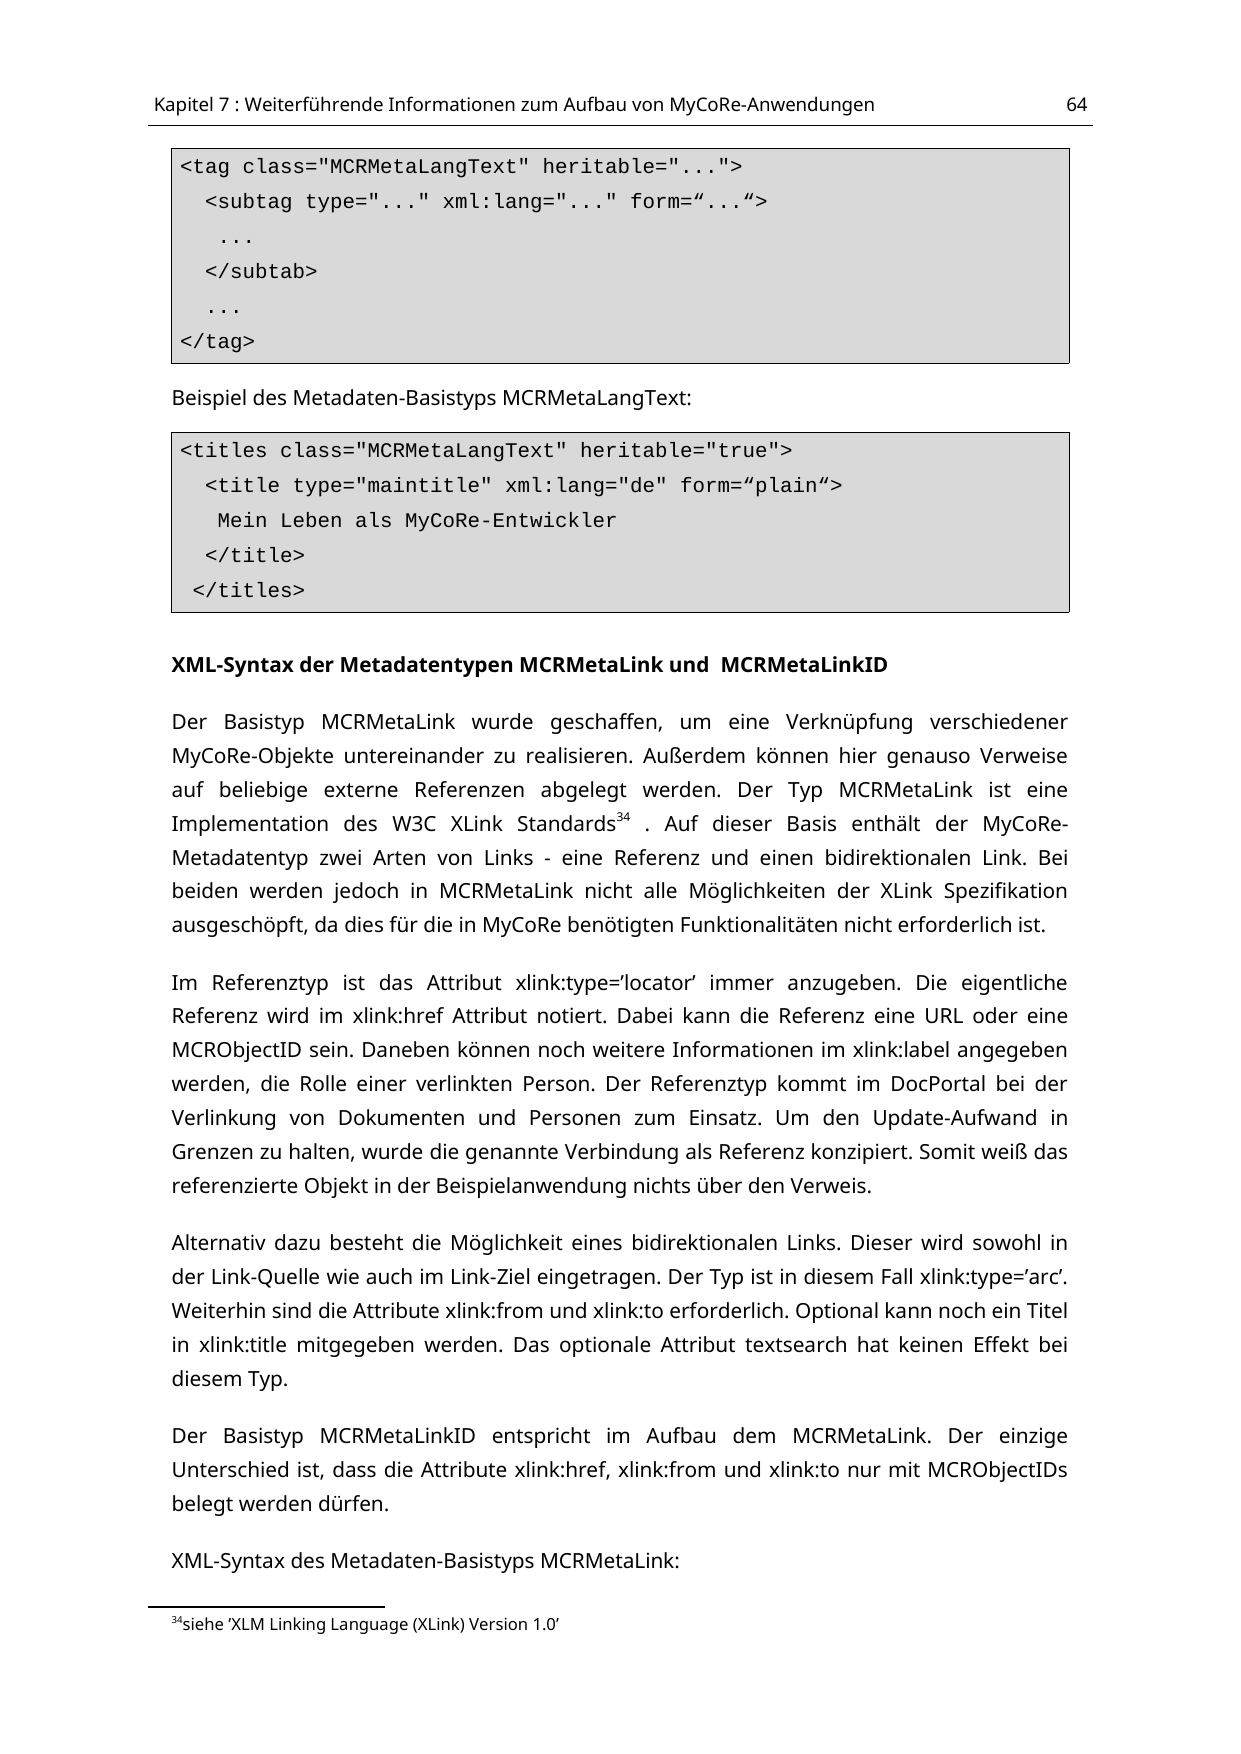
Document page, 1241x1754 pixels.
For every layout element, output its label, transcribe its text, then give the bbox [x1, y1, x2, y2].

text Der Basistyp MCRMetaLink wurde geschaffen, um eine Verknüpfung verschiedener MyCoRe-Objekte untereinander zu realisieren. Außerdem können hier genauso Verweise auf beliebige externe Referenzen abgelegt werden. Der Typ MCRMetaLink ist eine Implementation des W3C XLink Standards . Auf dieser Basis enthält der MyCoRe-Metadatentyp zwei Arten von Links - eine Referenz und einen bidirektionalen Link. Bei beiden werden jedoch in MCRMetaLink nicht alle Möglichkeiten der XLink Spezifikation ausgeschöpft, da dies für die in MyCoRe benötigten Funktionalitäten nicht erforderlich ist. [171, 707, 1069, 939]
text <tag class="MCRMetaLangText" heritable="..."> [172, 149, 1069, 179]
text Alternativ dazu besteht die Möglichkeit eines bidirektionalen Links. Dieser wird sowohl in der Link-Quelle wie auch im Link-Ziel eingetragen. Der Typ ist in diesem Fall xlink:type=’arc’. Weiterhin sind die Attribute xlink:from und xlink:to erforderlich. Optional kann noch ein Titel in xlink:title mitgegeben werden. Das optionale Attribut textsearch hat keinen Effekt bei diesem Typ. [171, 1228, 1069, 1392]
text Mein Leben als MyCoRe-Entwickler [172, 502, 1069, 533]
text </titles> [172, 572, 1069, 612]
text Der Basistyp MCRMetaLinkID entspricht im Aufbau dem MCRMetaLink. Der einzige Unterschied ist, dass die Attribute xlink:href, xlink:from und xlink:to nur mit MCRObjectIDs belegt werden dürfen. [171, 1421, 1069, 1517]
text </title> [172, 537, 1069, 568]
text Im Referenztyp ist das Attribut xlink:type=’locator’ immer anzugeben. Die eigentliche Referenz wird im xlink:href Attribut notiert. Dabei kann die Referenz eine URL oder eine MCRObjectID sein. Daneben können noch weitere Informationen im xlink:label angegeben werden, die Rolle einer verlinkten Person. Der Referenztyp kommt im DocPortal bei der Verlinkung von Dokumenten und Personen zum Einsatz. Um den Update-Aufwand in Grenzen zu halten, wurde die genannte Verbindung als Referenz konzipiert. Somit weiß das referenzierte Objekt in der Beispielanwendung nichts über den Verweis. [171, 968, 1069, 1199]
text <title type="maintitle" xml:lang="de" form=“plain“> [172, 467, 1069, 498]
text ... [172, 288, 1069, 319]
text </tag> [172, 323, 1069, 363]
text ... [172, 218, 1069, 249]
text Beispiel des Metadaten-Basistyps MCRMetaLangText: [171, 383, 1069, 411]
text siehe ’XLM Linking Language (XLink) Version 1.0’ [171, 1613, 1069, 1636]
text <titles class="MCRMetaLangText" heritable="true"> [172, 433, 1069, 463]
text XML-Syntax des Metadaten-Basistyps MCRMetaLink: [171, 1546, 1069, 1574]
text <subtag type="..." xml:lang="..." form=“...“> [172, 183, 1069, 214]
subtitle XML-Syntax der Metadatentypen MCRMetaLink und MCRMetaLinkID [171, 650, 1092, 678]
text </subtab> [172, 253, 1069, 284]
